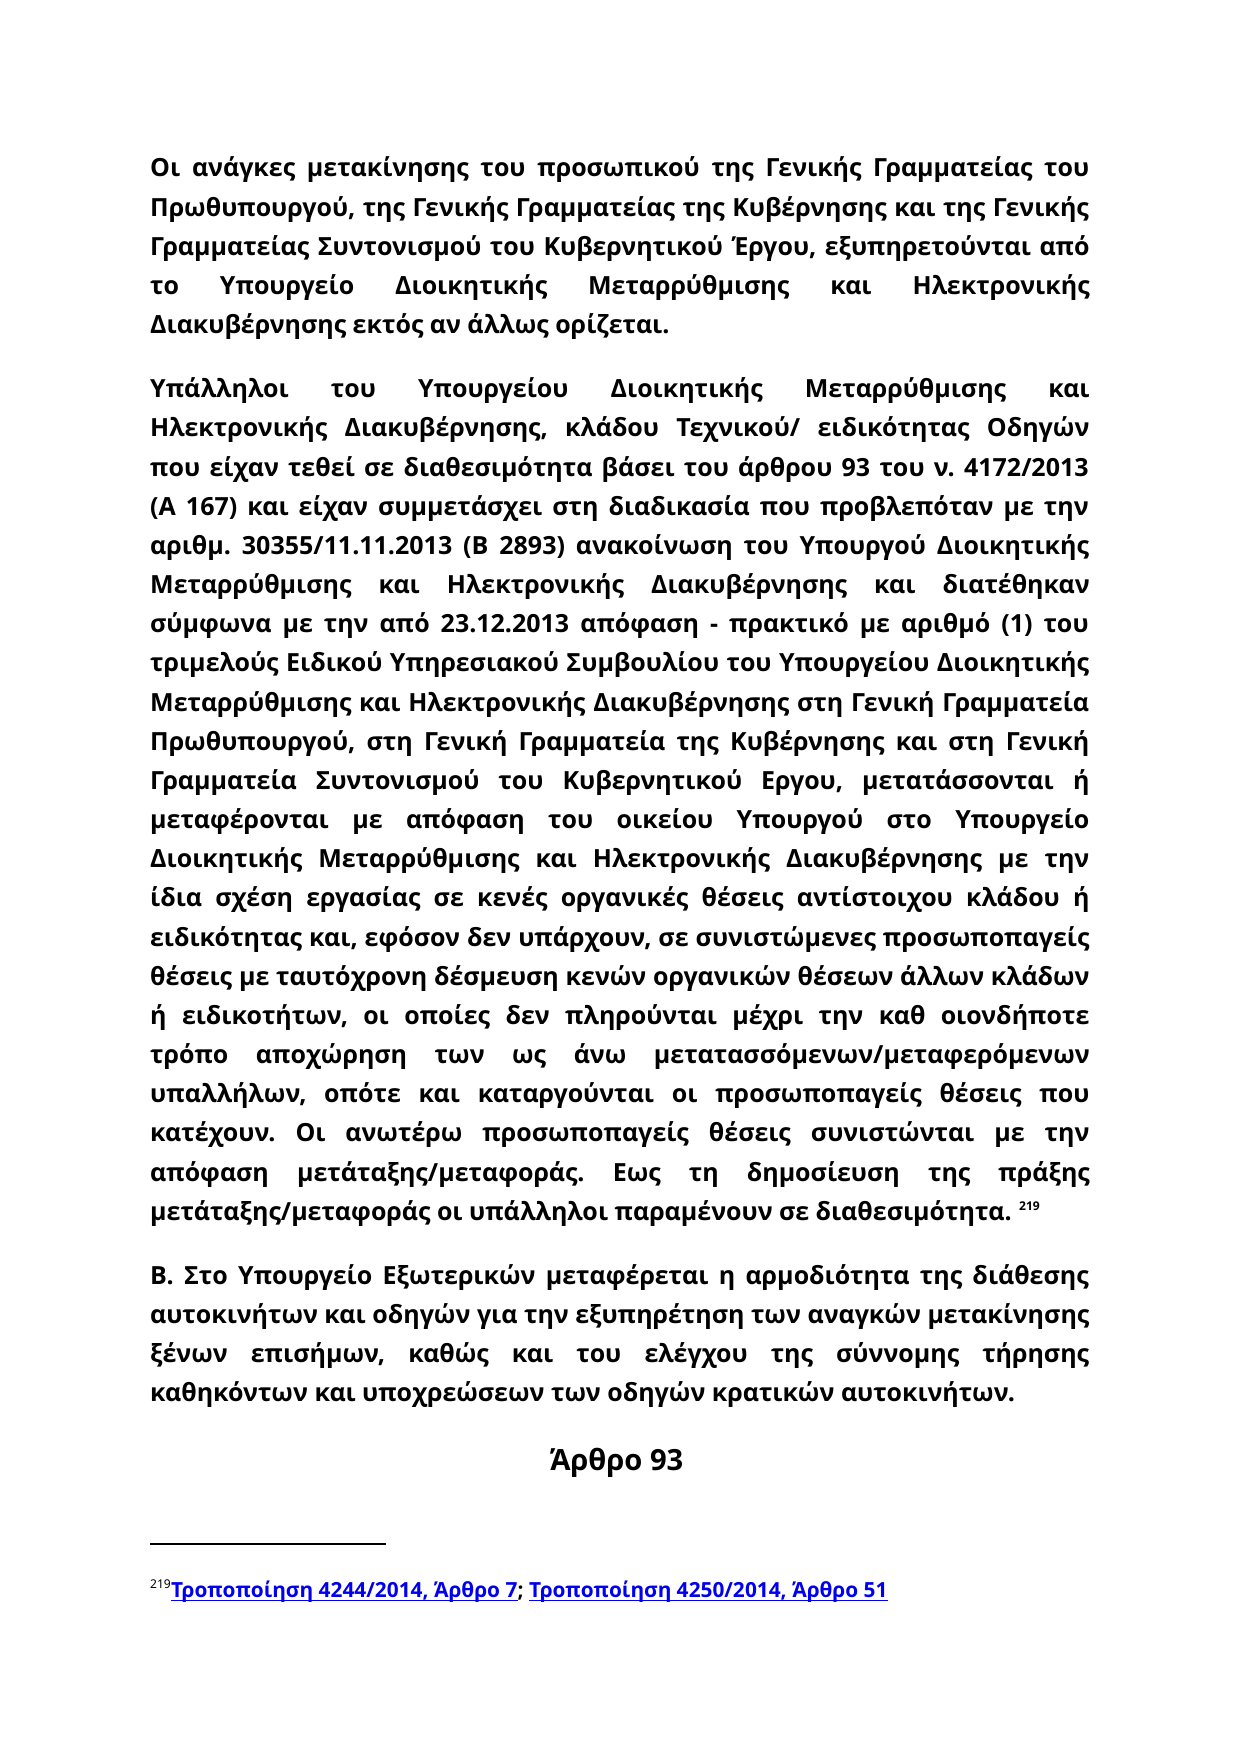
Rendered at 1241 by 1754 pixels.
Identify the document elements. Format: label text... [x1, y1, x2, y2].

text Οι ανάγκες μετακίνησης του προσωπικού της Γενικής Γραμματείας του Πρωθυπουργού, της Γενικής Γραμματείας της Κυβέρνησης και της Γενικής Γραμματείας Συντονισμού του Κυβερνητικού Έργου, εξυπηρετούνται από το Υπουργείο Διοικητικής Μεταρρύθμισης και Ηλεκτρονικής Διακυβέρνησης εκτός αν άλλως ορίζεται. [150, 150, 1090, 341]
subtitle Άρθρο 93 [150, 1439, 1090, 1479]
text Τροποποίηση 4244/2014, Άρθρο 7; Τροποποίηση 4250/2014, Άρθρο 51 [150, 1576, 1090, 1604]
text Υπάλληλοι του Υπουργείου Διοικητικής Μεταρρύθμισης και Ηλεκτρονικής Διακυβέρνησης, κλάδου Τεχνικού/ ειδικότητας Οδηγών που είχαν τεθεί σε διαθεσιμότητα βάσει του άρθρου 93 του ν. 4172/2013 (Α 167) και είχαν συμμετάσχει στη διαδικασία που προβλεπόταν με την αριθμ. 30355/11.11.2013 (Β 2893) ανακοίνωση του Υπουργού Διοικητικής Μεταρρύθμισης και Ηλεκτρονικής Διακυβέρνησης και διατέθηκαν σύμφωνα με την από 23.12.2013 απόφαση - πρακτικό με αριθμό (1) του τριμελούς Ειδικού Υπηρεσιακού Συμβουλίου του Υπουργείου Διοικητικής Μεταρρύθμισης και Ηλεκτρονικής Διακυβέρνησης στη Γενική Γραμματεία Πρωθυπουργού, στη Γενική Γραμματεία της Κυβέρνησης και στη Γενική Γραμματεία Συντονισμού του Κυβερνητικού Εργου, μετατάσσονται ή μεταφέρονται με απόφαση του οικείου Υπουργού στο Υπουργείο Διοικητικής Μεταρρύθμισης και Ηλεκτρονικής Διακυβέρνησης με την ίδια σχέση εργασίας σε κενές οργανικές θέσεις αντίστοιχου κλάδου ή ειδικότητας και, εφόσον δεν υπάρχουν, σε συνιστώμενες προσωποπαγείς θέσεις με ταυτόχρονη δέσμευση κενών οργανικών θέσεων άλλων κλάδων ή ειδικοτήτων, οι οποίες δεν πληρούνται μέχρι την καθ οιονδήποτε τρόπο αποχώρηση των ως άνω μετατασσόμενων/μεταφερόμενων υπαλλήλων, οπότε και καταργούνται οι προσωποπαγείς θέσεις που κατέχουν. Οι ανωτέρω προσωποπαγείς θέσεις συνιστώνται με την απόφαση μετάταξης/μεταφοράς. Εως τη δημοσίευση της πράξης μετάταξης/μεταφοράς οι υπάλληλοι παραμένουν σε διαθεσιμότητα. [150, 371, 1090, 1227]
text Β. Στο Υπουργείο Εξωτερικών μεταφέρεται η αρμοδιότητα της διάθεσης αυτοκινήτων και οδηγών για την εξυπηρέτηση των αναγκών μετακίνησης ξένων επισήμων, καθώς και του ελέγχου της σύννομης τήρησης καθηκόντων και υποχρεώσεων των οδηγών κρατικών αυτοκινήτων. [150, 1257, 1090, 1409]
